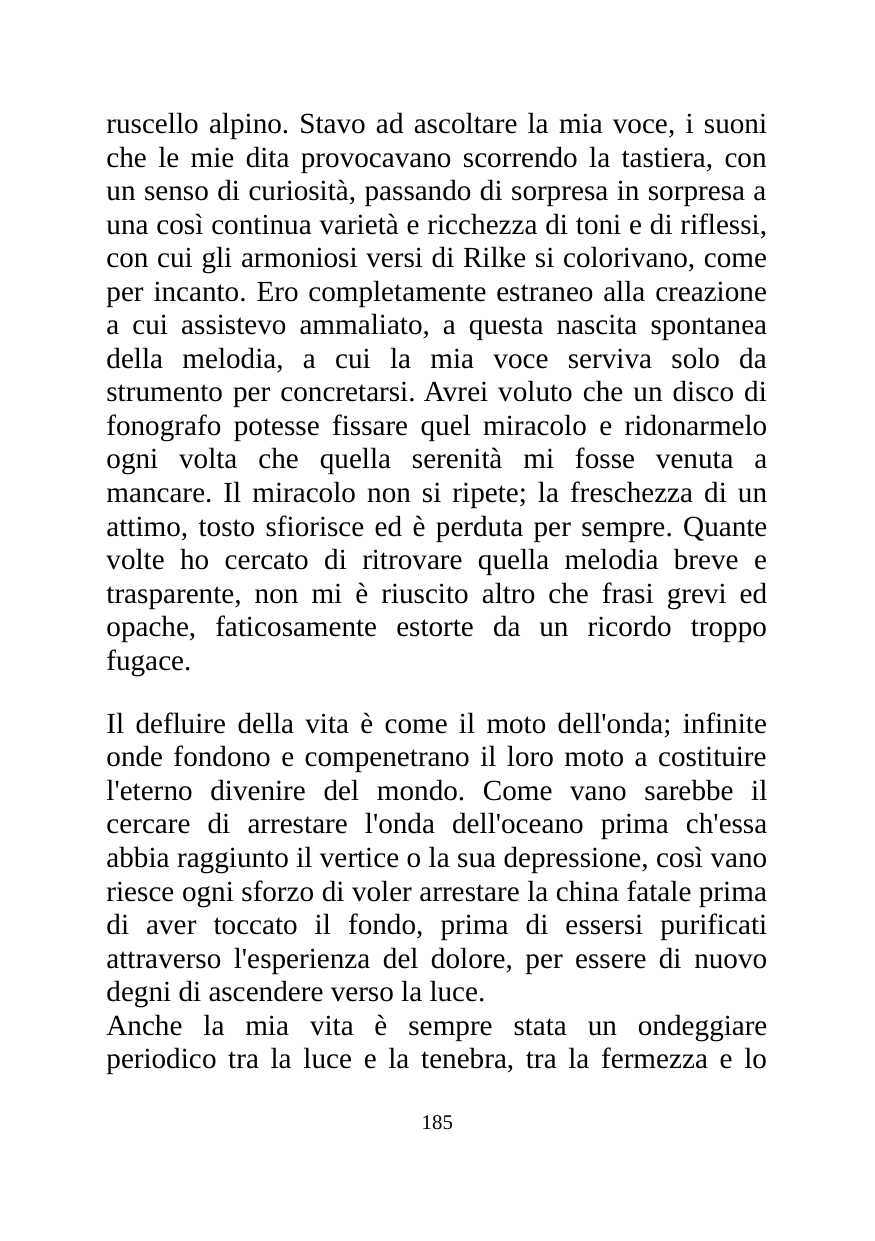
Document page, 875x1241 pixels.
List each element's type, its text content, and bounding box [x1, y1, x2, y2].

text ruscello alpino. Stavo ad ascoltare la mia voce, i suoni che le mie dita provocavano scorrendo la tastiera, con un senso di curiosità, passando di sorpresa in sorpresa a una così continua varietà e ricchezza di toni e di riflessi, con cui gli armoniosi versi di Rilke si colorivano, come per incanto. Ero completamente estraneo alla creazione a cui assistevo ammaliato, a questa nascita spontanea della melodia, a cui la mia voce serviva solo da strumento per concretarsi. Avrei voluto che un disco di fonografo potesse fissare quel miracolo e ridonarmelo ogni volta che quella serenità mi fosse venuta a mancare. Il miracolo non si ripete; la freschezza di un attimo, tosto sfiorisce ed è perduta per sempre. Quante volte ho cercato di ritrovare quella melodia breve e trasparente, non mi è riuscito altro che frasi grevi ed opache, faticosamente estorte da un ricordo troppo fugace. [106, 106, 768, 676]
text Il defluire della vita è come il moto dell'onda; infinite onde fondono e compenetrano il loro moto a costituire l'eterno divenire del mondo. Come vano sarebbe il cercare di arrestare l'onda dell'oceano prima ch'essa abbia raggiunto il vertice o la sua depressione, così vano riesce ogni sforzo di voler arrestare la china fatale prima di aver toccato il fondo, prima di essersi purificati attraverso l'esperienza del dolore, per essere di nuovo degni di ascendere verso la luce. [106, 706, 768, 1008]
text Anche la mia vita è sempre stata un ondeggiare periodico tra la luce e la tenebra, tra la fermezza e lo [106, 1008, 768, 1075]
